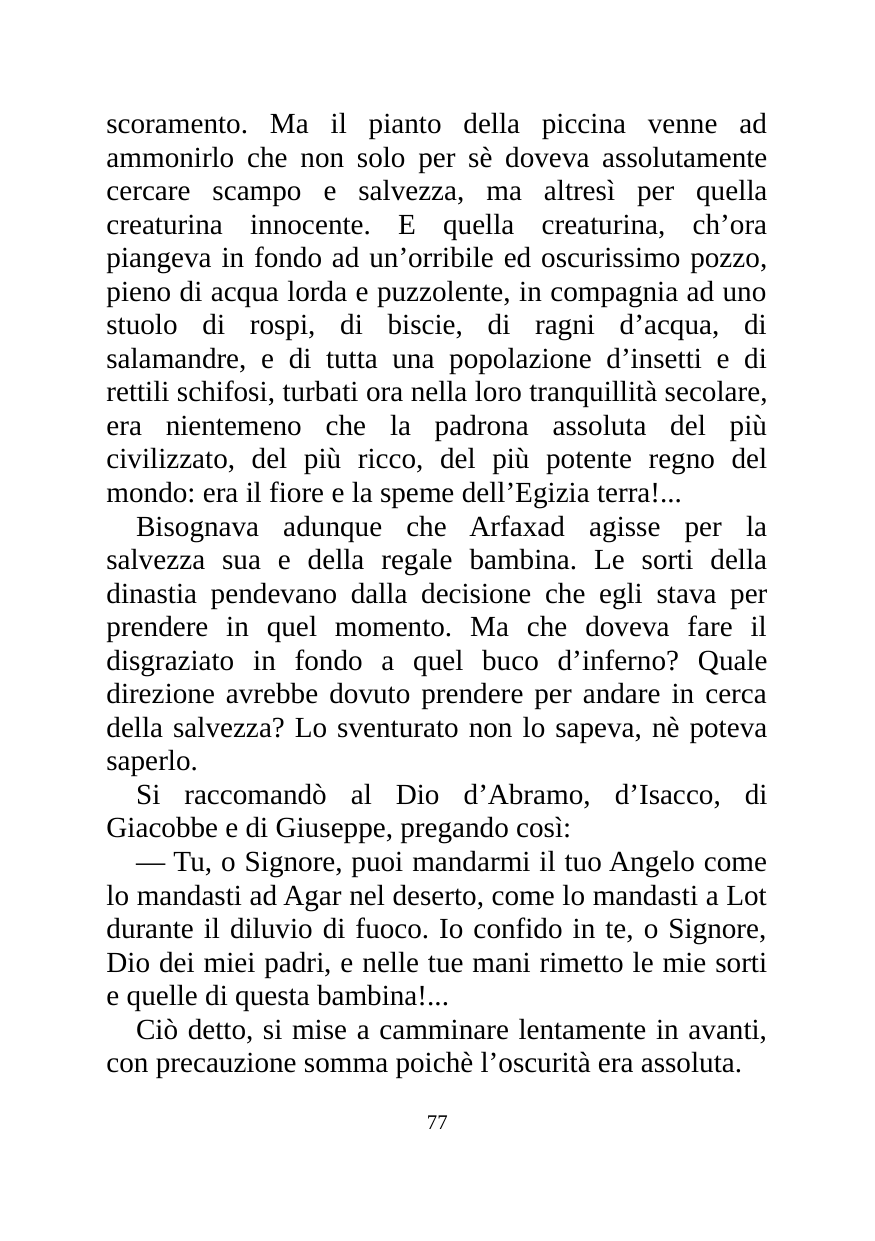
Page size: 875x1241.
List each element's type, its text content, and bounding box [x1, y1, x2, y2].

text Ciò detto, si mise a camminare lentamente in avanti, con precauzione somma poichè l’oscurità era assoluta. [106, 1012, 768, 1079]
text scoramento. Ma il pianto della piccina venne ad ammonirlo che non solo per sè doveva assolutamente cercare scampo e salvezza, ma altresì per quella creaturina innocente. E quella creaturina, ch’ora piangeva in fondo ad un’orribile ed oscurissimo pozzo, pieno di acqua lorda e puzzolente, in compagnia ad uno stuolo di rospi, di biscie, di ragni d’acqua, di salamandre, e di tutta una popolazione d’insetti e di rettili schifosi, turbati ora nella loro tranquillità secolare, era nientemeno che la padrona assoluta del più civilizzato, del più ricco, del più potente regno del mondo: era il fiore e la speme dell’Egizia terra!... [106, 106, 768, 509]
text Bisognava adunque che Arfaxad agisse per la salvezza sua e della regale bambina. Le sorti della dinastia pendevano dalla decisione che egli stava per prendere in quel momento. Ma che doveva fare il disgraziato in fondo a quel buco d’inferno? Quale direzione avrebbe dovuto prendere per andare in cerca della salvezza? Lo sventurato non lo sapeva, nè poteva saperlo. [106, 509, 768, 777]
text — Tu, o Signore, puoi mandarmi il tuo Angelo come lo mandasti ad Agar nel deserto, come lo mandasti a Lot durante il diluvio di fuoco. Io confido in te, o Signore, Dio dei miei padri, e nelle tue mani rimetto le mie sorti e quelle di questa bambina!... [106, 844, 768, 1012]
text Si raccomandò al Dio d’Abramo, d’Isacco, di Giacobbe e di Giuseppe, pregando così: [106, 777, 768, 844]
